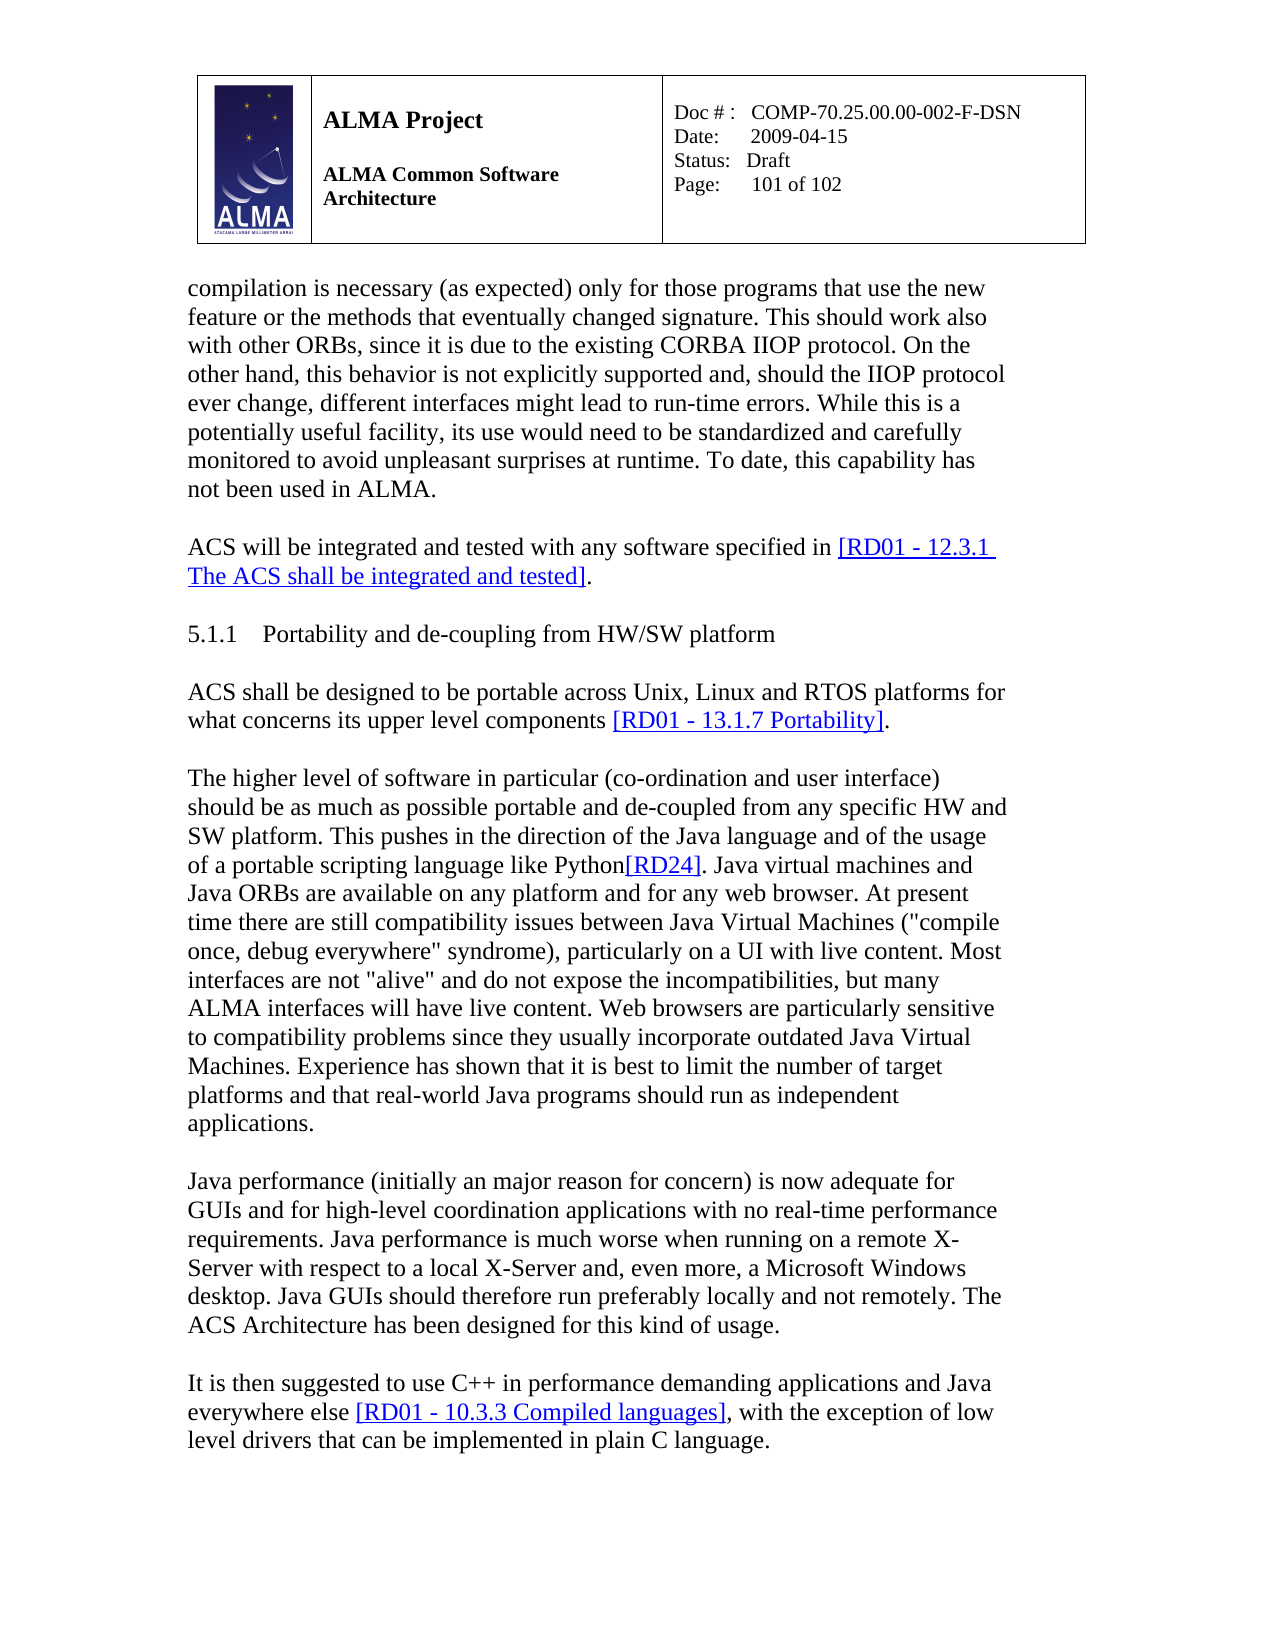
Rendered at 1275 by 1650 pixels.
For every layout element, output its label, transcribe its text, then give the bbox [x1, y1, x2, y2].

text Java performance (initially an major reason for concern) is now adequate for GUIs and for high-level coordination applications with no real-time performance requirements. Java performance is much worse when running on a remote X-Server with respect to a local X-Server and, even more, a Microsoft Windows desktop. Java GUIs should therefore run preferably locally and not remotely. The ACS Architecture has been designed for this kind of usage. [187, 1166, 1012, 1339]
text ACS shall be designed to be portable across Unix, Linux and RTOS platforms for what concerns its upper level components [RD01 - 13.1.7 Portability]. [187, 677, 1012, 734]
subtitle Portability and de-coupling from HW/SW platform [187, 619, 1087, 648]
picture [214, 85, 293, 235]
text compilation is necessary (as expected) only for those programs that use the new feature or the methods that eventually changed signature. This should work also with other ORBs, since it is due to the existing CORBA IIOP protocol. On the other hand, this behavior is not explicitly supported and, should the IIOP protocol ever change, different interfaces might lead to run-time errors. While this is a potentially useful facility, its use would need to be standardized and carefully monitored to avoid unpleasant surprises at runtime. To date, this capability has not been used in ALMA. [187, 273, 1012, 503]
text It is then suggested to use C++ in performance demanding applications and Java everywhere else [RD01 - 10.3.3 Compiled languages], with the exception of low level drivers that can be implemented in plain C language. [187, 1368, 1012, 1454]
text ACS will be integrated and tested with any software specified in [RD01 - 12.3.1 The ACS shall be integrated and tested]. [187, 532, 1012, 590]
text The higher level of software in particular (co-ordination and user interface) should be as much as possible portable and de-coupled from any specific HW and SW platform. This pushes in the direction of the Java language and of the usage of a portable scripting language like Python[RD24]. Java virtual machines and Java ORBs are available on any platform and for any web browser. At present time there are still compatibility issues between Java Virtual Machines ("compile once, debug everywhere" syndrome), particularly on a UI with live content. Most interfaces are not "alive" and do not expose the incompatibilities, but many ALMA interfaces will have live content. Web browsers are particularly sensitive to compatibility problems since they usually incorporate outdated Java Virtual Machines. Experience has shown that it is best to limit the number of target platforms and that real-world Java programs should run as independent applications. [187, 763, 1012, 1137]
